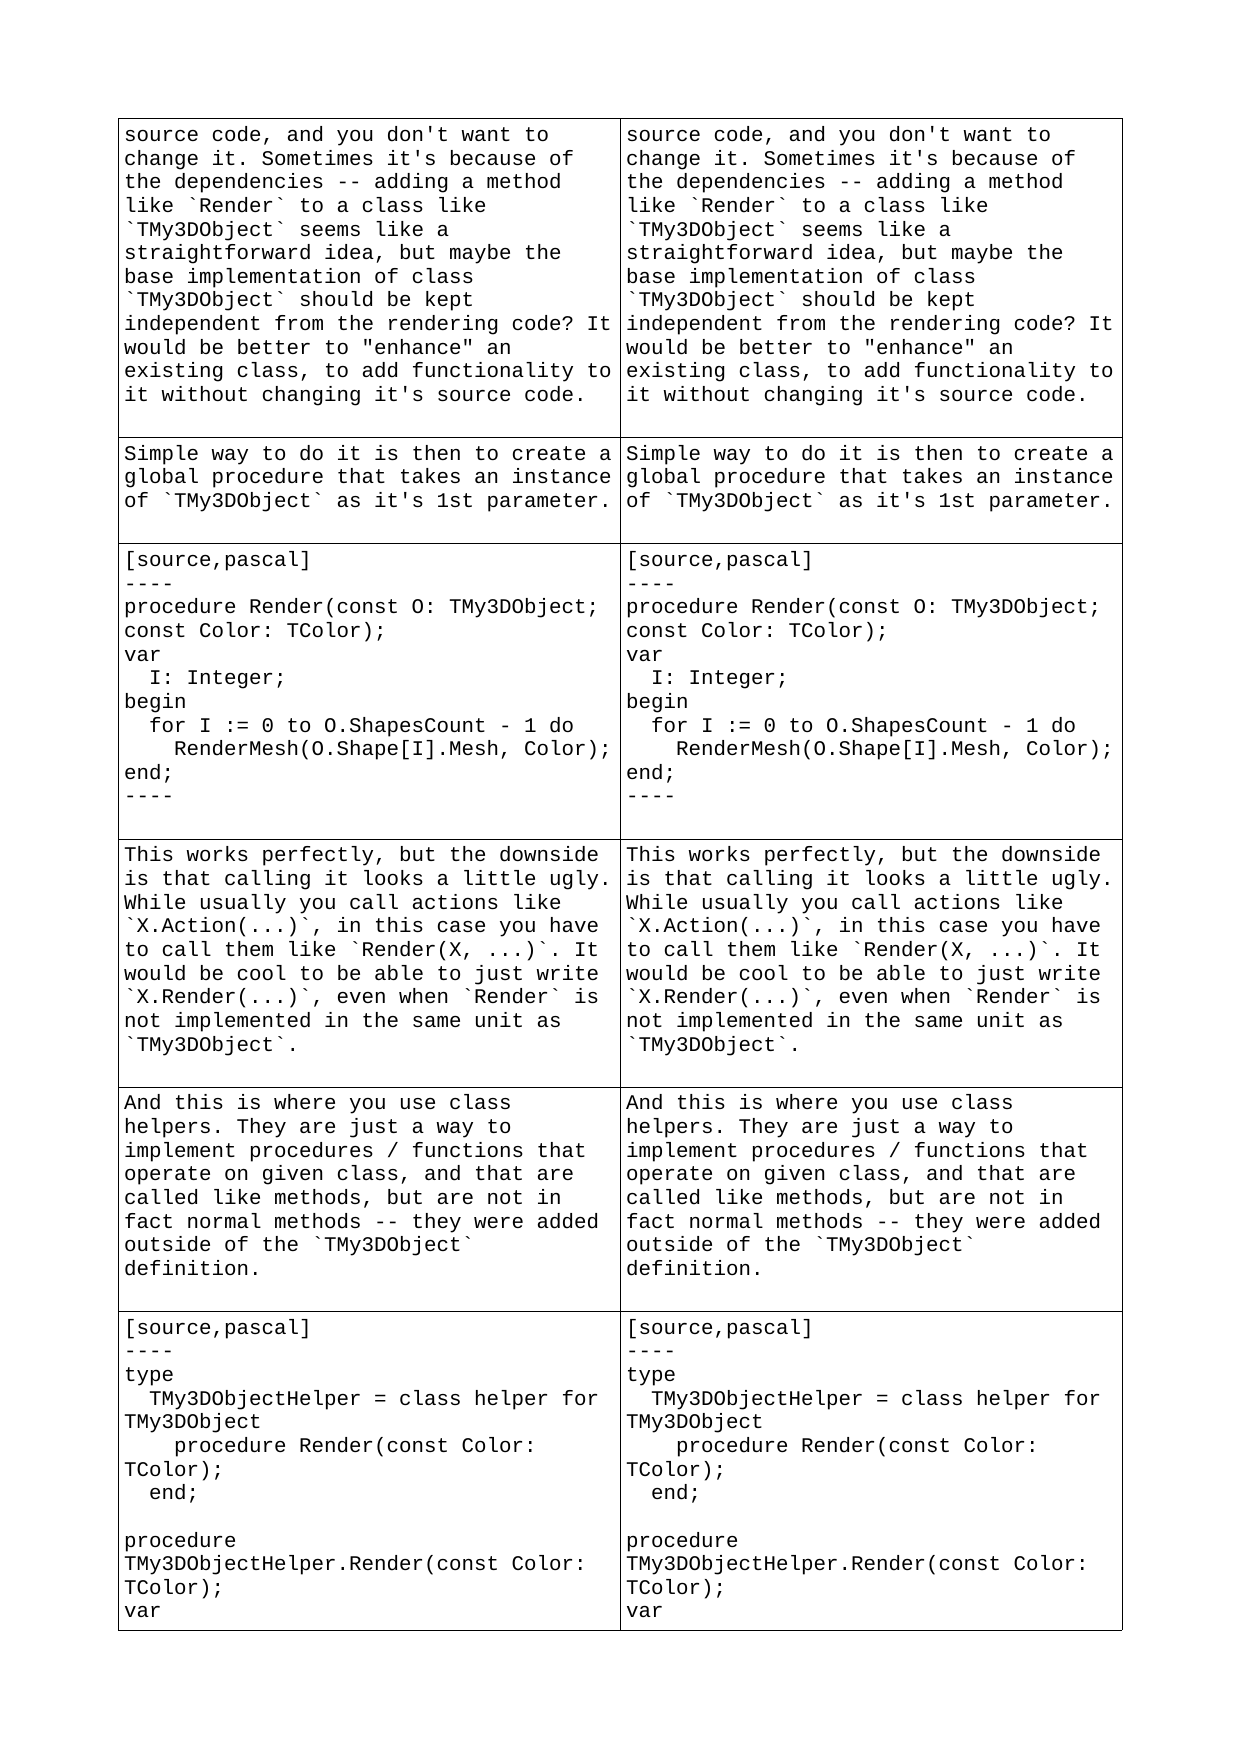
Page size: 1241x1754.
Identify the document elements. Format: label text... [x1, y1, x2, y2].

table_cell [source,pascal] ---- type TMy3DObjectHelper = class helper for TMy3DObject procedure Render(const Color: TColor); end; procedure TMy3DObjectHelper.Render(const Color: TColor); var [119, 1312, 620, 1630]
table_cell source code, and you don't want to change it. Sometimes it's because of the dependencies -- adding a method like `Render` to a class like `TMy3DObject` seems like a straightforward idea, but maybe the base implementation of class `TMy3DObject` should be kept independent from the rendering code? It would be better to "enhance" an existing class, to add functionality to it without changing it's source code. [119, 119, 620, 437]
table_cell This works perfectly, but the downside is that calling it looks a little ugly. While usually you call actions like `X.Action(...)`, in this case you have to call them like `Render(X, ...)`. It would be cool to be able to just write `X.Render(...)`, even when `Render` is not implemented in the same unit as `TMy3DObject`. [119, 840, 620, 1087]
table_cell And this is where you use class helpers. They are just a way to implement procedures / functions that operate on given class, and that are called like methods, but are not in fact normal methods -- they were added outside of the `TMy3DObject` definition. [621, 1088, 1122, 1311]
table_cell [source,pascal] ---- procedure Render(const O: TMy3DObject; const Color: TColor); var I: Integer; begin for I := 0 to O.ShapesCount - 1 do RenderMesh(O.Shape[I].Mesh, Color); end; ---- [119, 544, 620, 838]
table_cell Simple way to do it is then to create a global procedure that takes an instance of `TMy3DObject` as it's 1st parameter. [621, 438, 1122, 543]
table_cell And this is where you use class helpers. They are just a way to implement procedures / functions that operate on given class, and that are called like methods, but are not in fact normal methods -- they were added outside of the `TMy3DObject` definition. [119, 1088, 620, 1311]
table_cell [source,pascal] ---- procedure Render(const O: TMy3DObject; const Color: TColor); var I: Integer; begin for I := 0 to O.ShapesCount - 1 do RenderMesh(O.Shape[I].Mesh, Color); end; ---- [621, 544, 1122, 838]
table_cell This works perfectly, but the downside is that calling it looks a little ugly. While usually you call actions like `X.Action(...)`, in this case you have to call them like `Render(X, ...)`. It would be cool to be able to just write `X.Render(...)`, even when `Render` is not implemented in the same unit as `TMy3DObject`. [621, 840, 1122, 1087]
table_cell [source,pascal] ---- type TMy3DObjectHelper = class helper for TMy3DObject procedure Render(const Color: TColor); end; procedure TMy3DObjectHelper.Render(const Color: TColor); var [621, 1312, 1122, 1630]
table_cell source code, and you don't want to change it. Sometimes it's because of the dependencies -- adding a method like `Render` to a class like `TMy3DObject` seems like a straightforward idea, but maybe the base implementation of class `TMy3DObject` should be kept independent from the rendering code? It would be better to "enhance" an existing class, to add functionality to it without changing it's source code. [621, 119, 1122, 437]
table_cell Simple way to do it is then to create a global procedure that takes an instance of `TMy3DObject` as it's 1st parameter. [119, 438, 620, 543]
